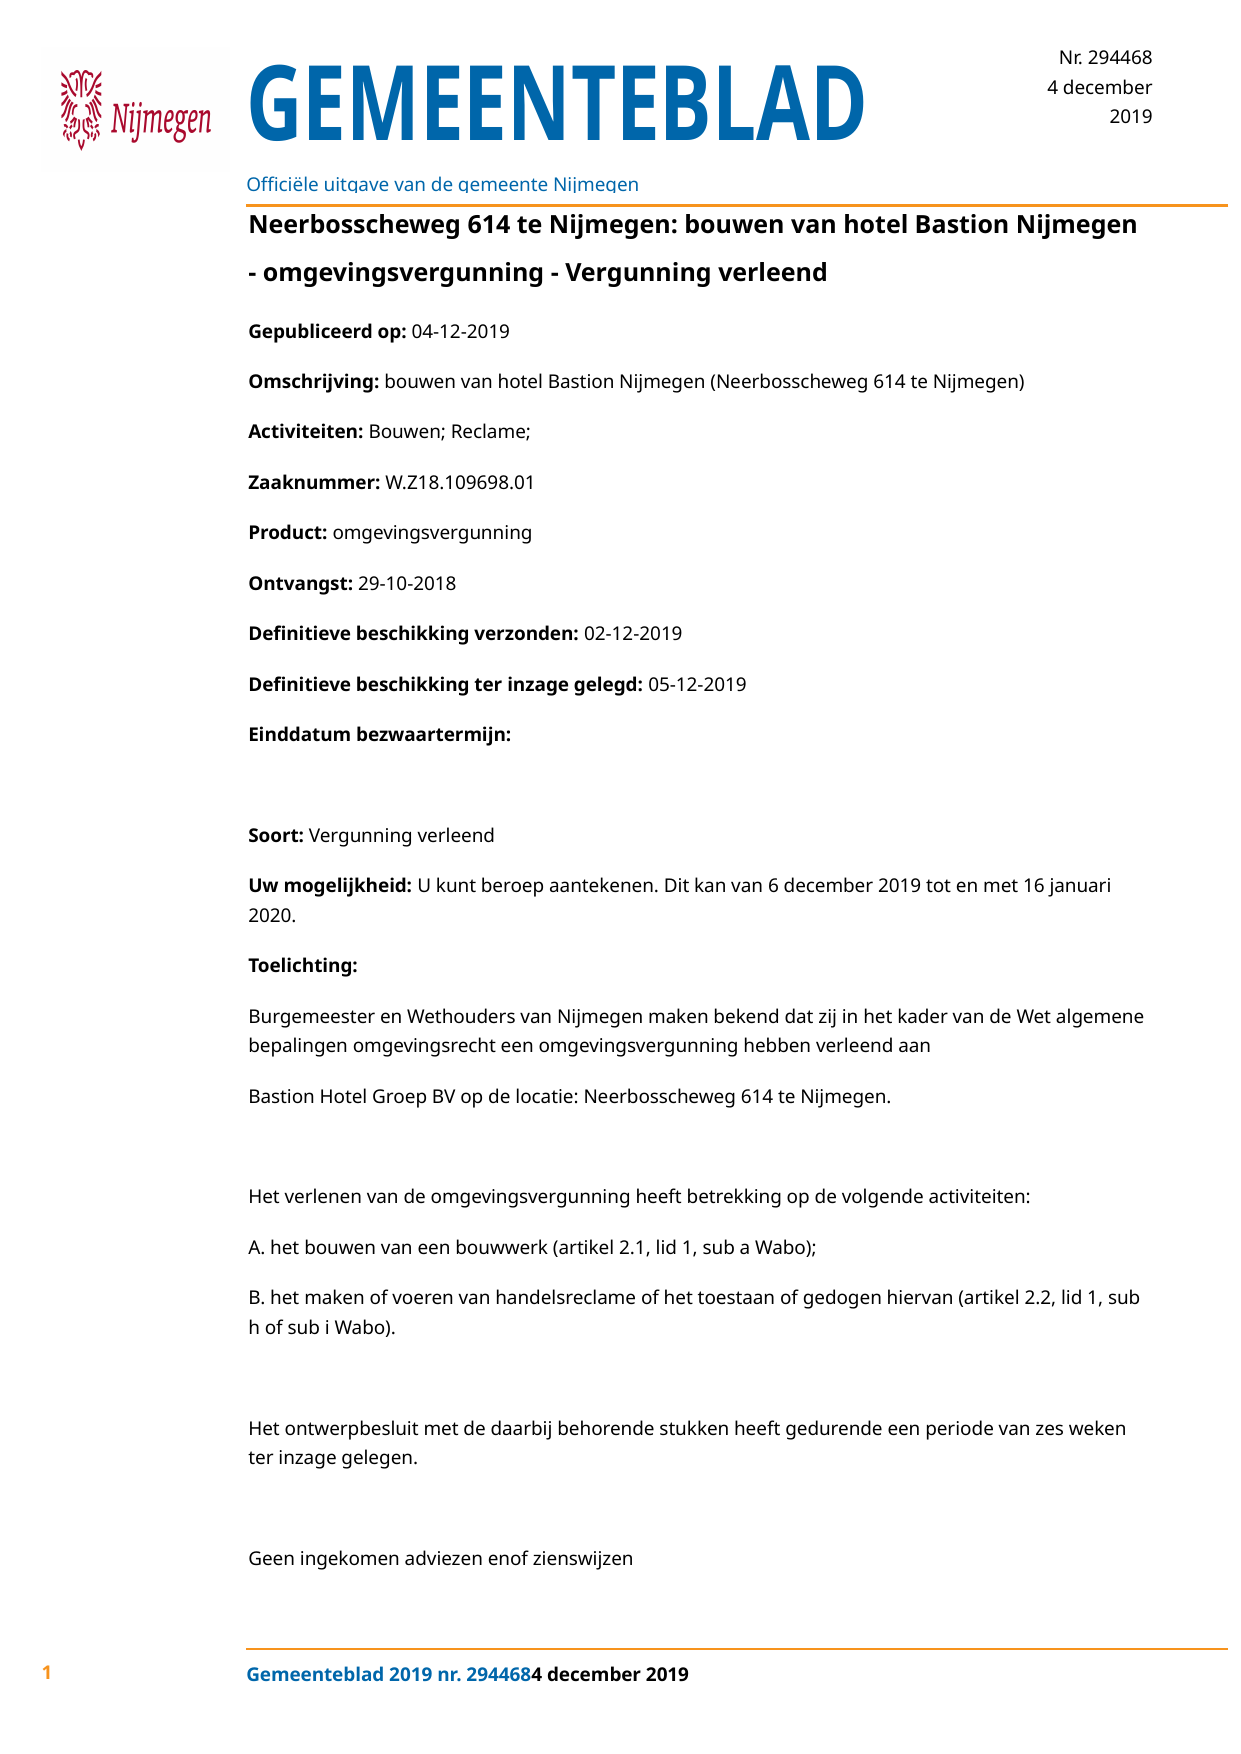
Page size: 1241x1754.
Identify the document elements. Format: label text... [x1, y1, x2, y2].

text Neerbosscheweg 614 te Nijmegen: bouwen van hotel Bastion Nijmegen - omgevingsvergunning - Vergunning verleend [248, 207, 1152, 288]
text A. het bouwen van een bouwwerk (artikel 2.1, lid 1, sub a Wabo); [248, 1234, 1152, 1260]
text Einddatum bezwaartermijn: [248, 721, 1152, 747]
text Bastion Hotel Groep BV op de locatie: Neerbosscheweg 614 te Nijmegen. [248, 1083, 1152, 1109]
text Geen ingekomen adviezen enof zienswijzen [248, 1545, 1152, 1571]
text Zaaknummer: W.Z18.109698.01 [248, 469, 1152, 495]
text Toelichting: [248, 952, 1152, 978]
text Het verlenen van de omgevingsvergunning heeft betrekking op de volgende activiteiten: [248, 1184, 1152, 1209]
text Soort: Vergunning verleend [248, 822, 1152, 848]
text B. het maken of voeren van handelsreclame of het toestaan of gedogen hiervan (artikel 2.2, lid 1, sub h of sub i Wabo). [248, 1284, 1152, 1340]
text Burgemeester en Wethouders van Nijmegen maken bekend dat zij in het kader van de Wet algemene bepalingen omgevingsrecht een omgevingsvergunning hebben verleend aan [248, 1003, 1152, 1058]
text Het ontwerpbesluit met de daarbij behorende stukken heeft gedurende een periode van zes weken ter inzage gelegen. [248, 1415, 1152, 1470]
text Activiteiten: Bouwen; Reclame; [248, 419, 1152, 444]
text Omschrijving: bouwen van hotel Bastion Nijmegen (Neerbosscheweg 614 te Nijmegen) [248, 368, 1152, 394]
picture [41, 47, 231, 172]
text Definitieve beschikking ter inzage gelegd: 05-12-2019 [248, 671, 1152, 697]
text Ontvangst: 29-10-2018 [248, 570, 1152, 596]
text Gepubliceerd op: 04-12-2019 [248, 318, 1152, 344]
text Definitieve beschikking verzonden: 02-12-2019 [248, 620, 1152, 646]
text Product: omgevingsvergunning [248, 519, 1152, 545]
text Uw mogelijkheid: U kunt beroep aantekenen. Dit kan van 6 december 2019 tot en met 16 januari 2020. [248, 872, 1152, 928]
